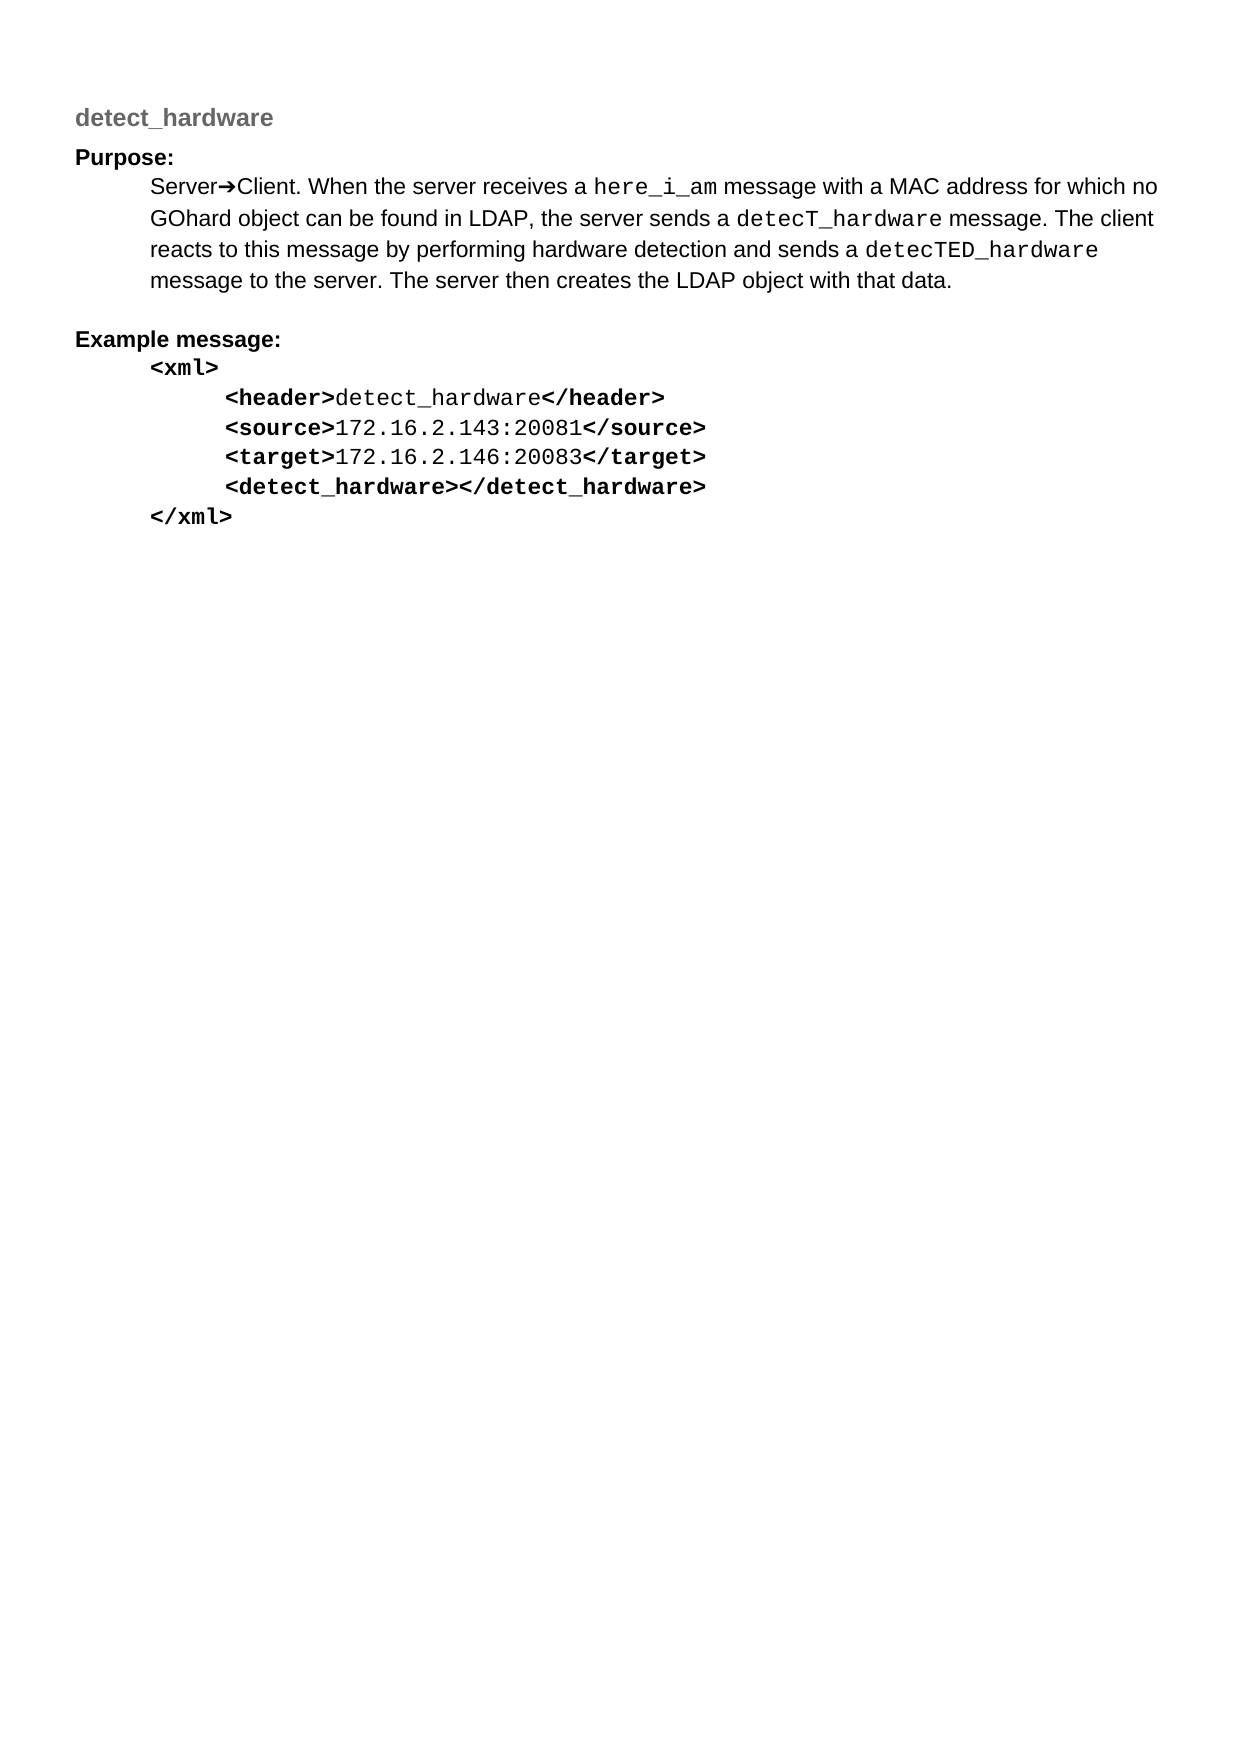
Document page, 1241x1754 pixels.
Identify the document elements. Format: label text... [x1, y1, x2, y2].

subtitle detect_hardware [75, 104, 1165, 132]
text Purpose: [75, 144, 1165, 170]
text <detect_hardware></detect_hardware> [225, 476, 1165, 501]
text <target>172.16.2.146:20083</target> [225, 446, 1165, 472]
text <xml> [150, 356, 1165, 382]
text <source>172.16.2.143:20081</source> [225, 416, 1165, 442]
text Server➔Client. When the server receives a here_i_am message with a MAC address for which no GOhard object can be found in LDAP, the server sends a detecT_hardware message. The client reacts to this message by performing hardware detection and sends a detecTED_hardware message to the server. The server then creates the LDAP object with that data. [150, 174, 1165, 294]
text Example message: [75, 327, 1165, 353]
text </xml> [150, 505, 1165, 531]
text <header>detect_hardware</header> [225, 386, 1165, 412]
